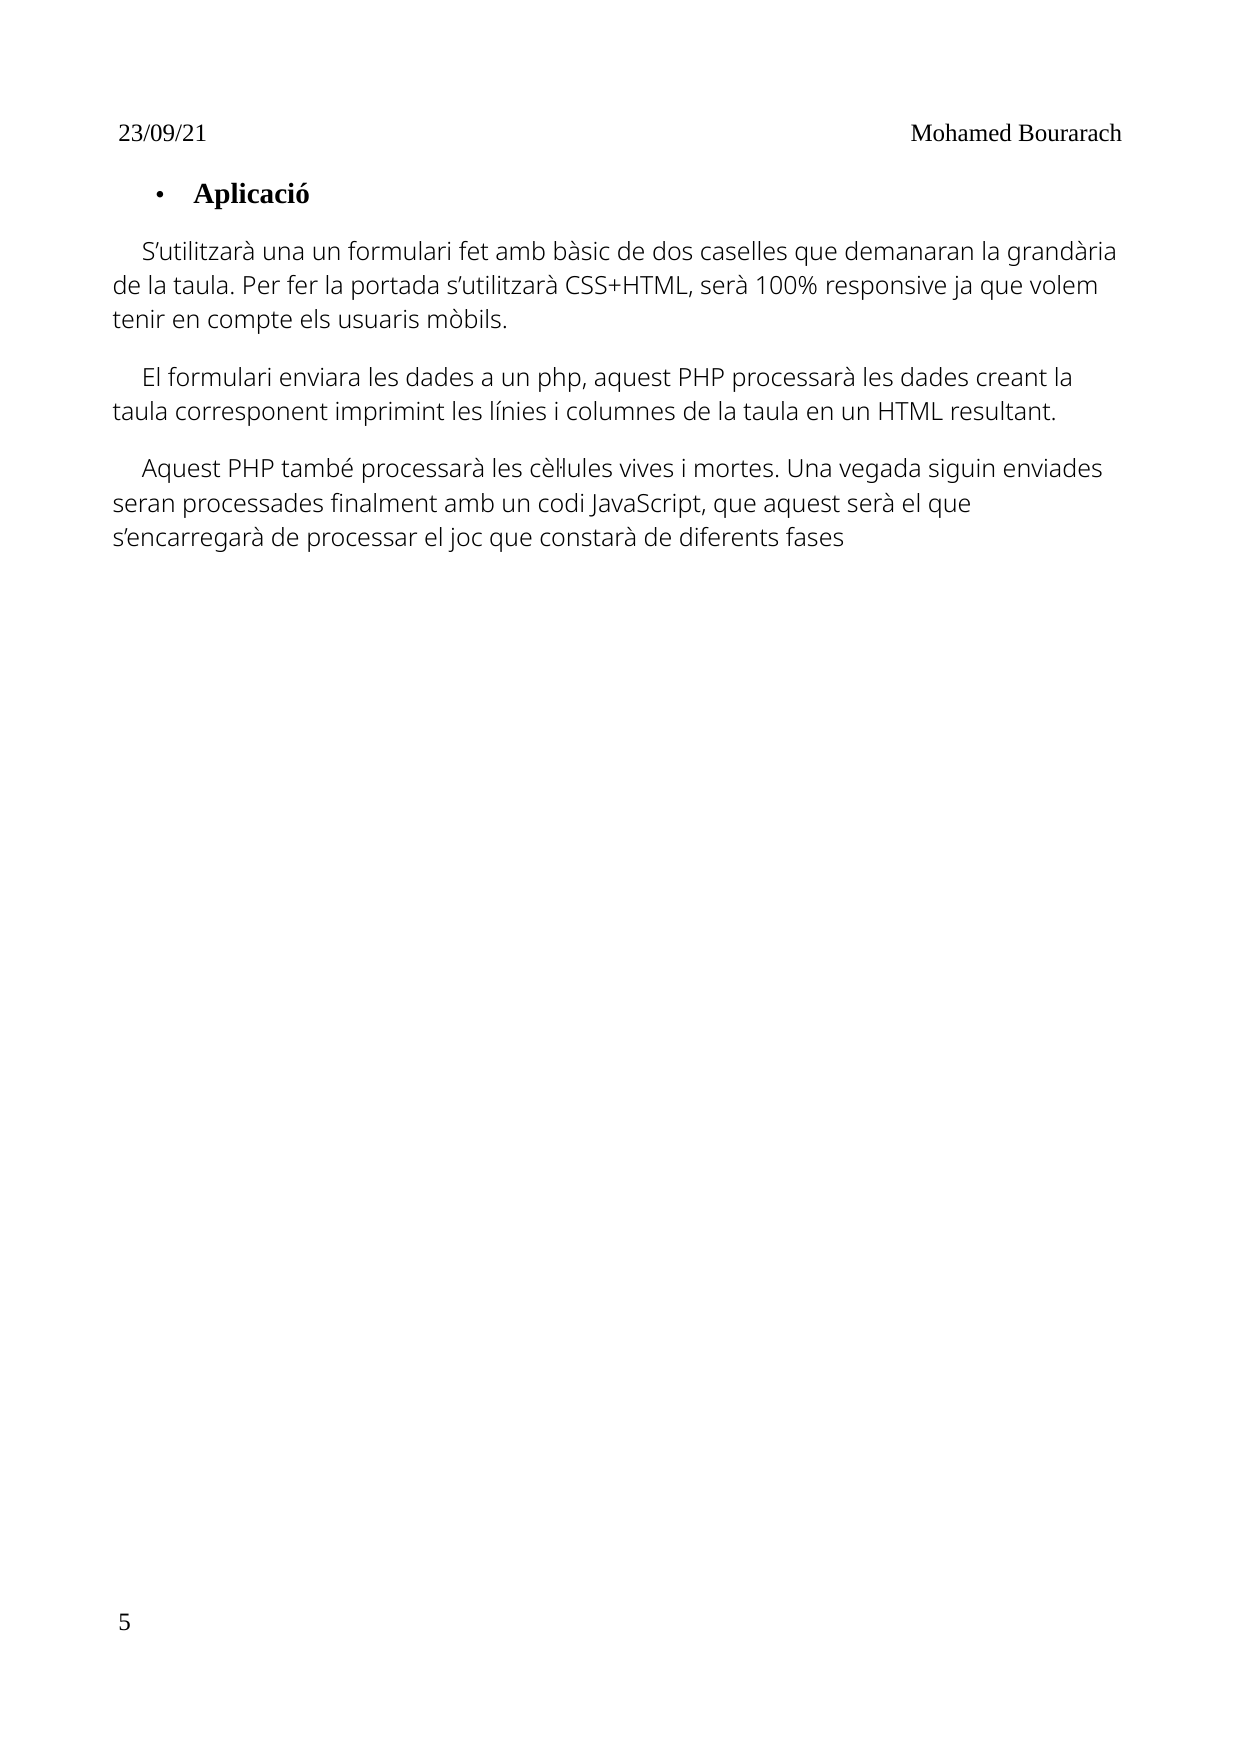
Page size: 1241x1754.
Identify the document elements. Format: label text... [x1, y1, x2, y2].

text Aquest PHP també processarà les cèl·lules vives i mortes. Una vegada siguin enviades seran processades finalment amb un codi JavaScript, que aquest serà el que s’encarregarà de processar el joc que constarà de diferents fases [112, 451, 1122, 553]
text S’utilitzarà una un formulari fet amb bàsic de dos caselles que demanaran la grandària de la taula. Per fer la portada s’utilitzarà CSS+HTML, serà 100% responsive ja que volem tenir en compte els usuaris mòbils. [112, 233, 1122, 336]
subtitle Aplicació [156, 176, 1122, 210]
text El formulari enviara les dades a un php, aquest PHP processarà les dades creant la taula corresponent imprimint les línies i columnes de la taula en un HTML resultant. [112, 359, 1122, 427]
